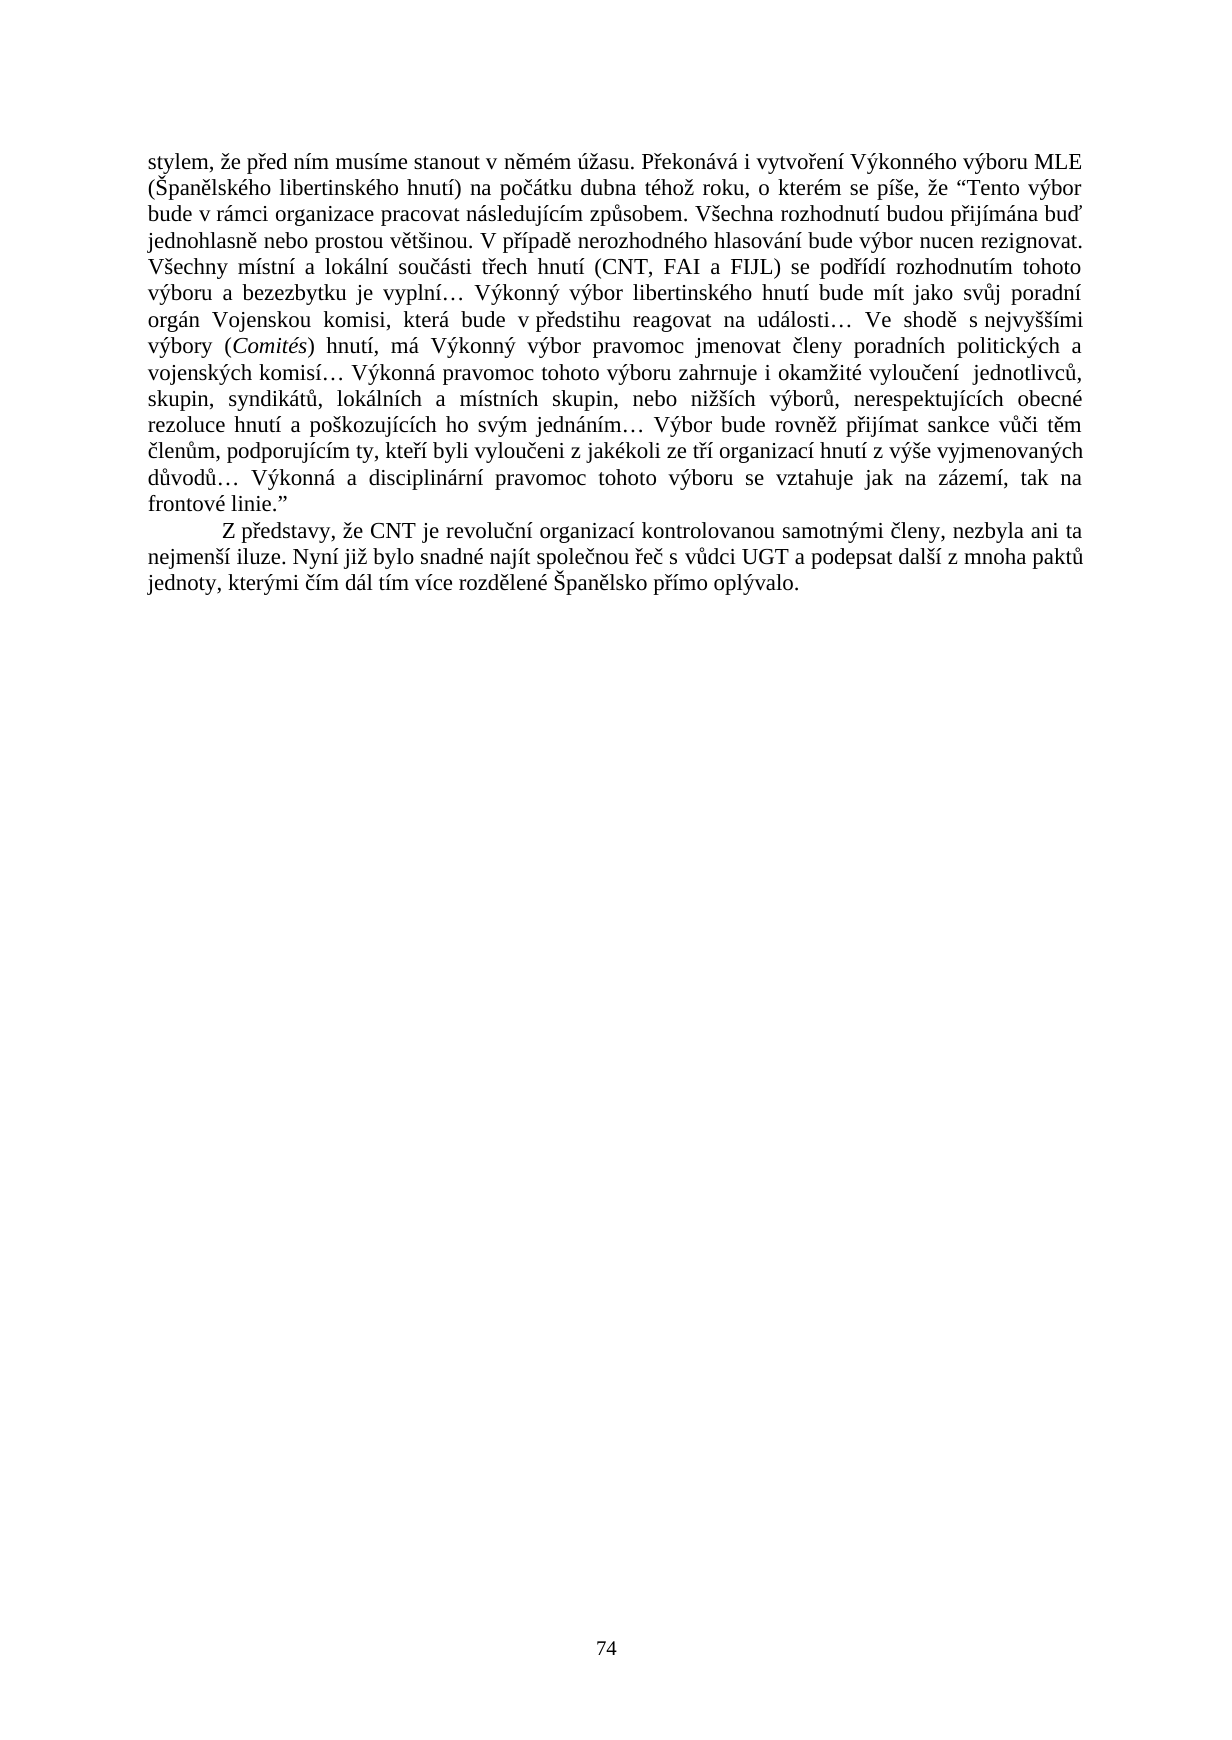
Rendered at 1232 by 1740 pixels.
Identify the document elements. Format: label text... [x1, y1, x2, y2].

text stylem, že před ním musíme stanout v němém úžasu. Překonává i vytvoření Výkonného výboru MLE (Španělského libertinského hnutí) na počátku dubna téhož roku, o kterém se píše, že “Tento výbor bude v rámci organizace pracovat následujícím způsobem. Všechna rozhodnutí budou přijímána buď jednohlasně nebo prostou většinou. V případě nerozhodného hlasování bude výbor nucen rezignovat. Všechny místní a lokální součásti třech hnutí (CNT, FAI a FIJL) se podřídí rozhodnutím tohoto výboru a bezezbytku je vyplní… Výkonný výbor libertinského hnutí bude mít jako svůj poradní orgán Vojenskou komisi, která bude v předstihu reagovat na události… Ve shodě s nejvyššími výbory (Comités) hnutí, má Výkonný výbor pravomoc jmenovat členy poradních politických a vojenských komisí… Výkonná pravomoc tohoto výboru zahrnuje i okamžité vyloučení jednotlivců, skupin, syndikátů, lokálních a místních skupin, nebo nižších výborů, nerespektujících obecné rezoluce hnutí a poškozujících ho svým jednáním… Výbor bude rovněž přijímat sankce vůči těm členům, podporujícím ty, kteří byli vyloučeni z jakékoli ze tří organizací hnutí z výše vyjmenovaných důvodů… Výkonná a disciplinární pravomoc tohoto výboru se vztahuje jak na zázemí, tak na frontové linie.” [148, 148, 1083, 517]
text Z představy, že CNT je revoluční organizací kontrolovanou samotnými členy, nezbyla ani ta nejmenší iluze. Nyní již bylo snadné najít společnou řeč s vůdci UGT a podepsat další z mnoha paktů jednoty, kterými čím dál tím více rozdělené Španělsko přímo oplývalo. [148, 517, 1083, 596]
